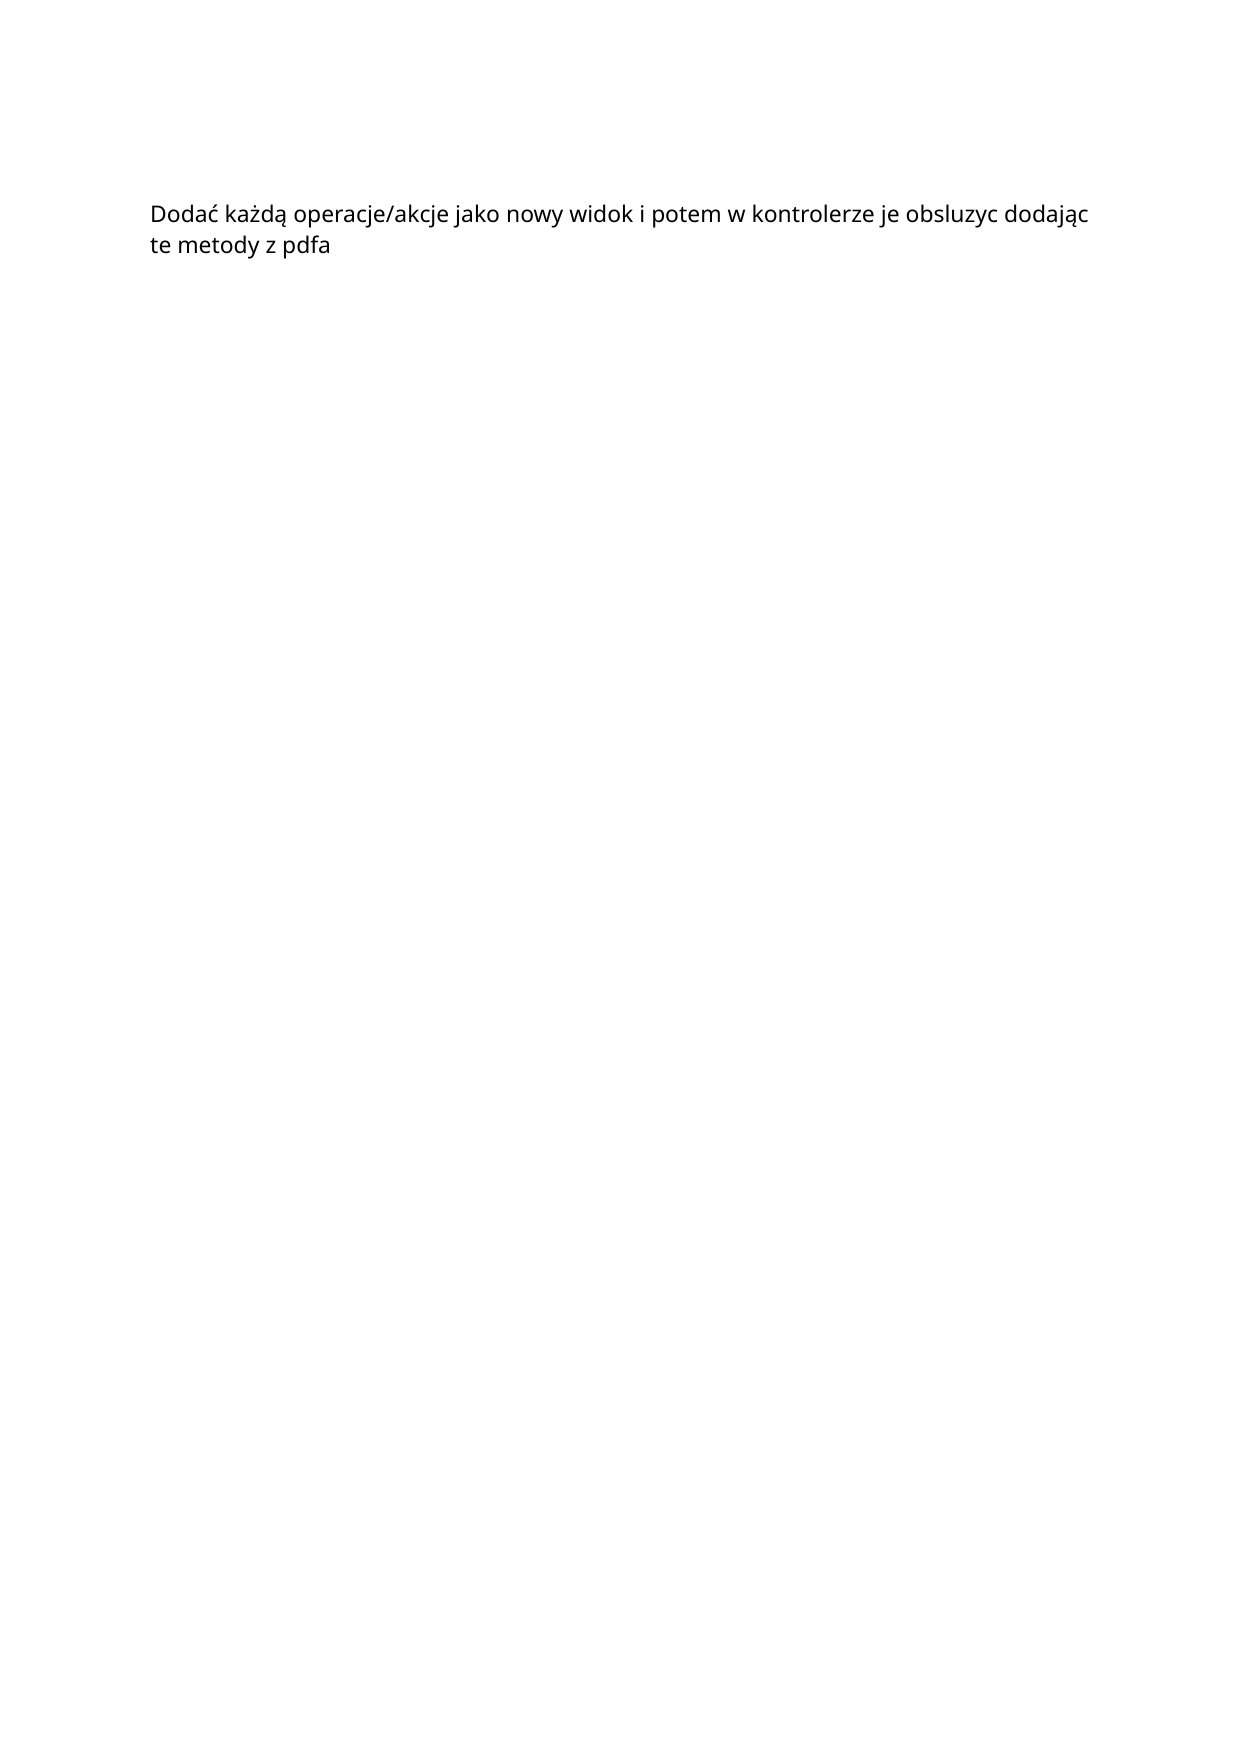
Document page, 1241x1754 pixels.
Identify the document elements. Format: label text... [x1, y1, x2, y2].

text Dodać każdą operacje/akcje jako nowy widok i potem w kontrolerze je obsluzyc dodając te metody z pdfa [150, 198, 1090, 260]
